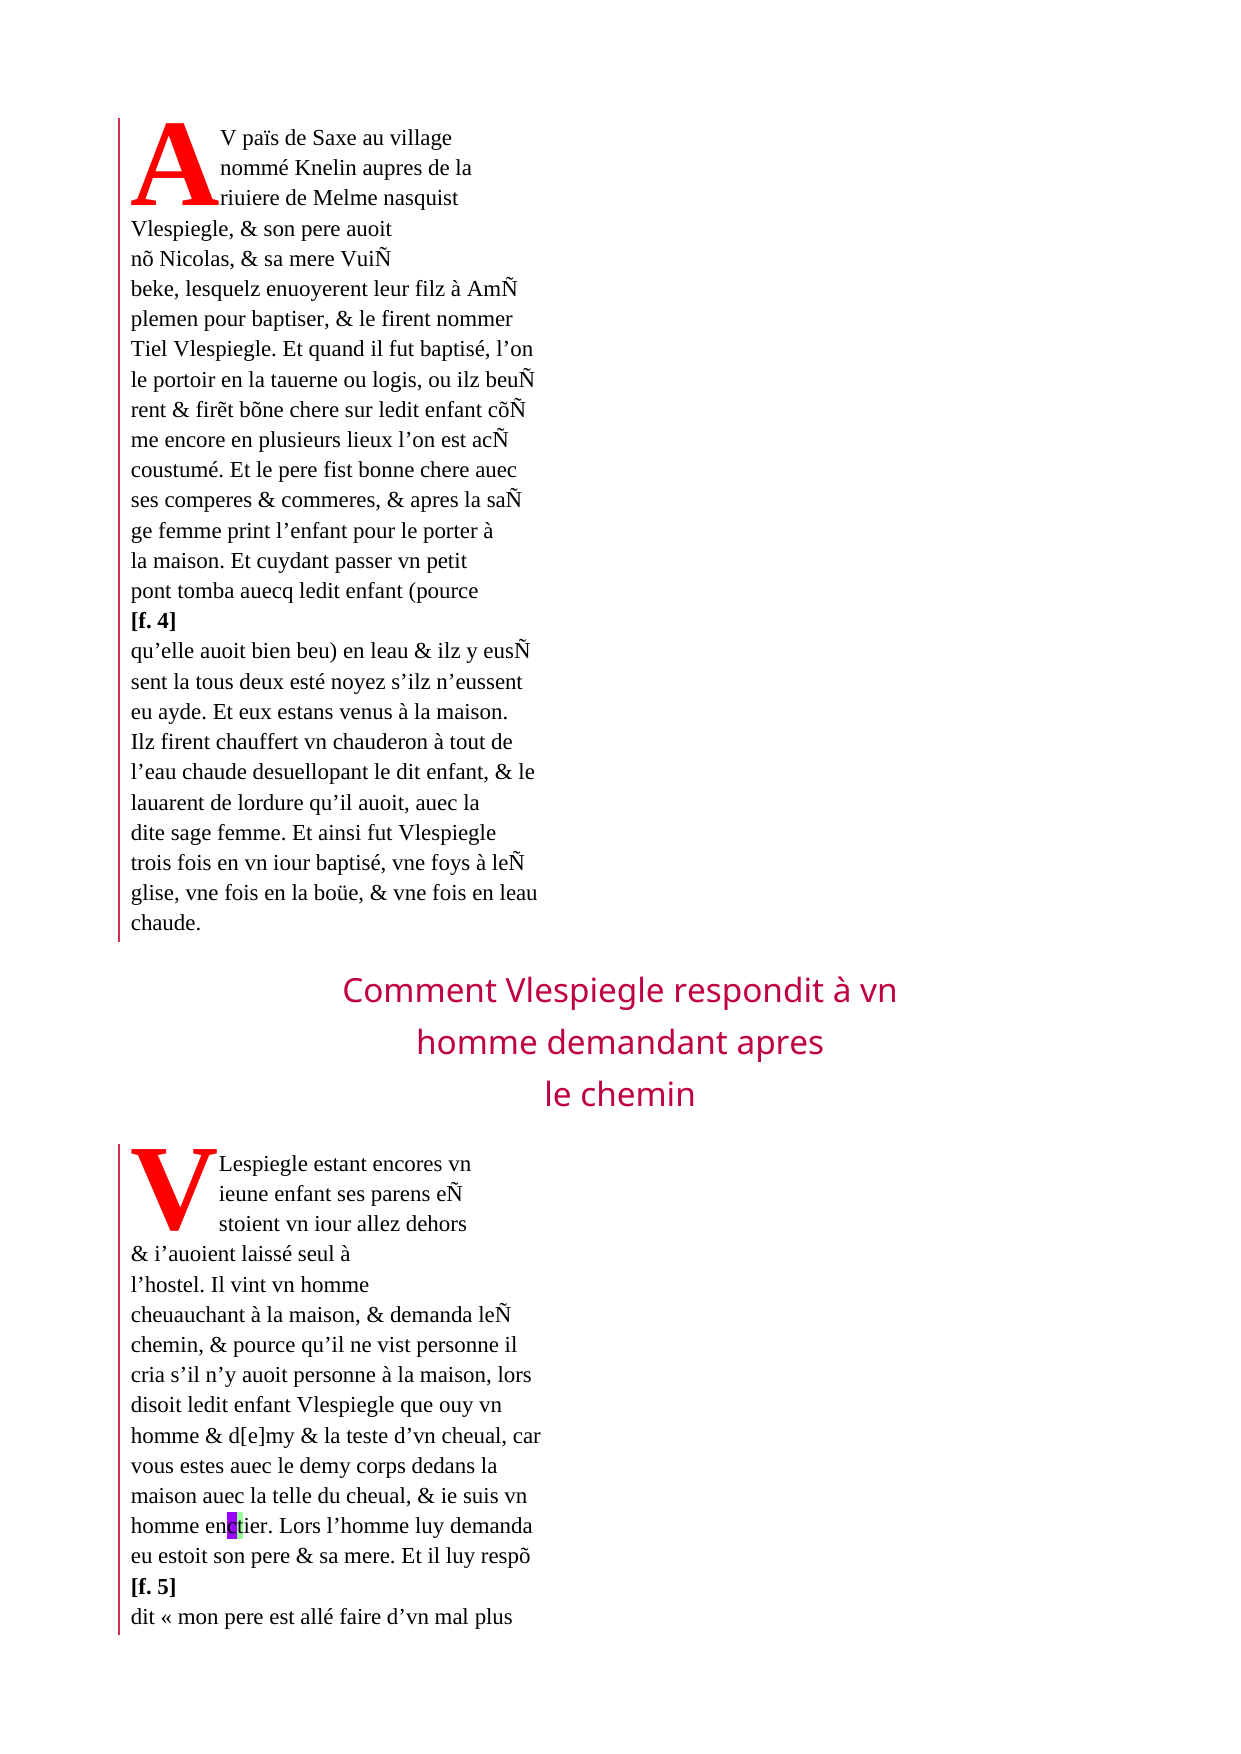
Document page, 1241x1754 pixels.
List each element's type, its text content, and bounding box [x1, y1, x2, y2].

text AV païs de Saxe au village nommé Knelin aupres de la riuiere de Melme nasquist Vlespiegle, & son pere auoit nõ Nicolas, & sa mere VuiÑ beke, lesquelz enuoyerent leur filz à AmÑ plemen pour baptiser, & le firent nommer Tiel Vlespiegle. Et quand il fut baptisé, l’on le portoir en la tauerne ou logis, ou ilz beuÑ rent & firẽt bõne chere sur ledit enfant cõÑ me encore en plusieurs lieux l’on est acÑ coustumé. Et le pere fist bonne chere auec ses comperes & commeres, & apres la saÑ ge femme print l’enfant pour le porter à la maison. Et cuydant passer vn petit pont tomba auecq ledit enfant (pource [f. 4] qu’elle auoit bien beu) en leau & ilz y eusÑ sent la tous deux esté noyez s’ilz n’eussent eu ayde. Et eux estans venus à la maison. Ilz firent chauffert vn chauderon à tout de l’eau chaude desuellopant le dit enfant, & le lauarent de lordure qu’il auoit, auec la dite sage femme. Et ainsi fut Vlespiegle trois fois en vn iour baptisé, vne foys à leÑ glise, vne fois en la boüe, & vne fois en leau chaude. [120, 118, 1122, 942]
text VLespiegle estant encores vn ieune enfant ses parens eÑ stoient vn iour allez dehors & i’auoient laissé seul à l’hostel. Il vint vn homme cheuauchant à la maison, & demanda leÑ chemin, & pource qu’il ne vist personne il cria s’il n’y auoit personne à la maison, lors disoit ledit enfant Vlespiegle que ouy vn homme & d[e]my & la teste d’vn cheual, car vous estes auec le demy corps dedans la maison auec la telle du cheual, & ie suis vn homme enctier. Lors l’homme luy demanda eu estoit son pere & sa mere. Et il luy respõ [f. 5] dit « mon pere est allé faire d’vn mal plus [120, 1144, 1122, 1635]
text Comment Vlespiegle respondit à vn homme demandant apres le chemin [118, 966, 1122, 1116]
